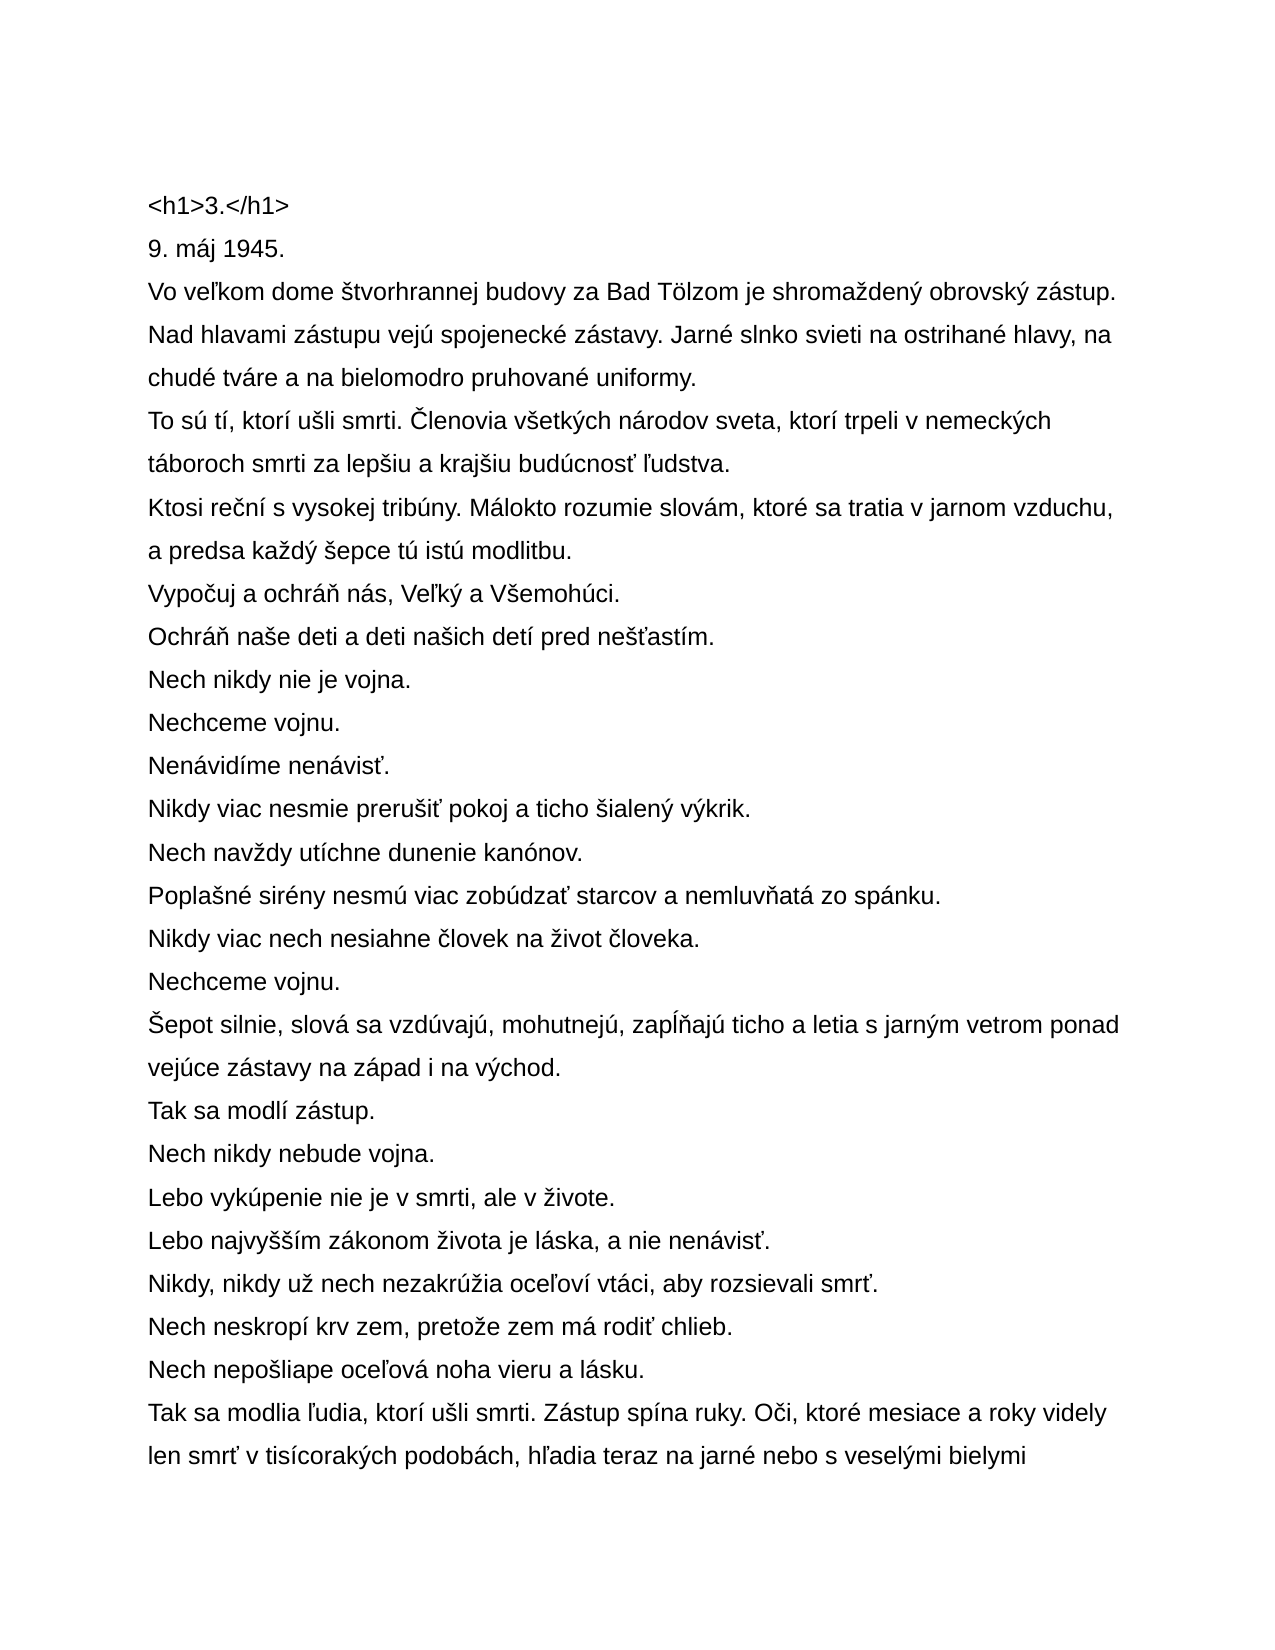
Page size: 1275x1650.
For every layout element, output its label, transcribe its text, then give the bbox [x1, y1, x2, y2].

text <h1>3.</h1> [148, 191, 1127, 219]
text Nech nikdy nie je vojna. [148, 665, 1127, 694]
text Lebo najvyšším zákonom života je láska, a nie nenávisť. [148, 1226, 1127, 1254]
text Vo veľkom dome štvorhrannej budovy za Bad Tölzom je shromaždený obrovský zástup. Nad hlavami zástupu vejú spojenecké zástavy. Jarné slnko svieti na ostrihané hlavy, na chudé tváre a na bielomodro pruhované uniformy. [148, 277, 1127, 392]
text Tak sa modlí zástup. [148, 1096, 1127, 1125]
text 9. máj 1945. [148, 234, 1127, 263]
text Nechceme vojnu. [148, 708, 1127, 737]
text Šepot silnie, slová sa vzdúvajú, mohutnejú, zapĺňajú ticho a letia s jarným vetrom ponad vejúce zástavy na západ i na východ. [148, 1010, 1127, 1082]
text Nech neskropí krv zem, pretože zem má rodiť chlieb. [148, 1312, 1127, 1341]
text Nech nepošliape oceľová noha vieru a lásku. [148, 1355, 1127, 1384]
text Poplašné sirény nesmú viac zobúdzať starcov a nemluvňatá zo spánku. [148, 881, 1127, 909]
text Nikdy, nikdy už nech nezakrúžia oceľoví vtáci, aby rozsievali smrť. [148, 1269, 1127, 1298]
text Nikdy viac nech nesiahne človek na život človeka. [148, 924, 1127, 953]
text Vypočuj a ochráň nás, Veľký a Všemohúci. [148, 579, 1127, 608]
text Nechceme vojnu. [148, 967, 1127, 996]
text Tak sa modlia ľudia, ktorí ušli smrti. Zástup spína ruky. Oči, ktoré mesiace a roky videly len smrť v tisícorakých podobách, hľadia teraz na jarné nebo s veselými bielymi [148, 1398, 1127, 1470]
text Nech navždy utíchne dunenie kanónov. [148, 838, 1127, 866]
text To sú tí, ktorí ušli smrti. Členovia všetkých národov sveta, ktorí trpeli v nemeckých táboroch smrti za lepšiu a krajšiu budúcnosť ľudstva. [148, 406, 1127, 478]
text Ochráň naše deti a deti našich detí pred nešťastím. [148, 622, 1127, 651]
text Nech nikdy nebude vojna. [148, 1139, 1127, 1168]
text Ktosi reční s vysokej tribúny. Málokto rozumie slovám, ktoré sa tratia v jarnom vzduchu, a predsa každý šepce tú istú modlitbu. [148, 493, 1127, 564]
text Nenávidíme nenávisť. [148, 751, 1127, 780]
text Nikdy viac nesmie prerušiť pokoj a ticho šialený výkrik. [148, 794, 1127, 823]
text Lebo vykúpenie nie je v smrti, ale v živote. [148, 1183, 1127, 1211]
